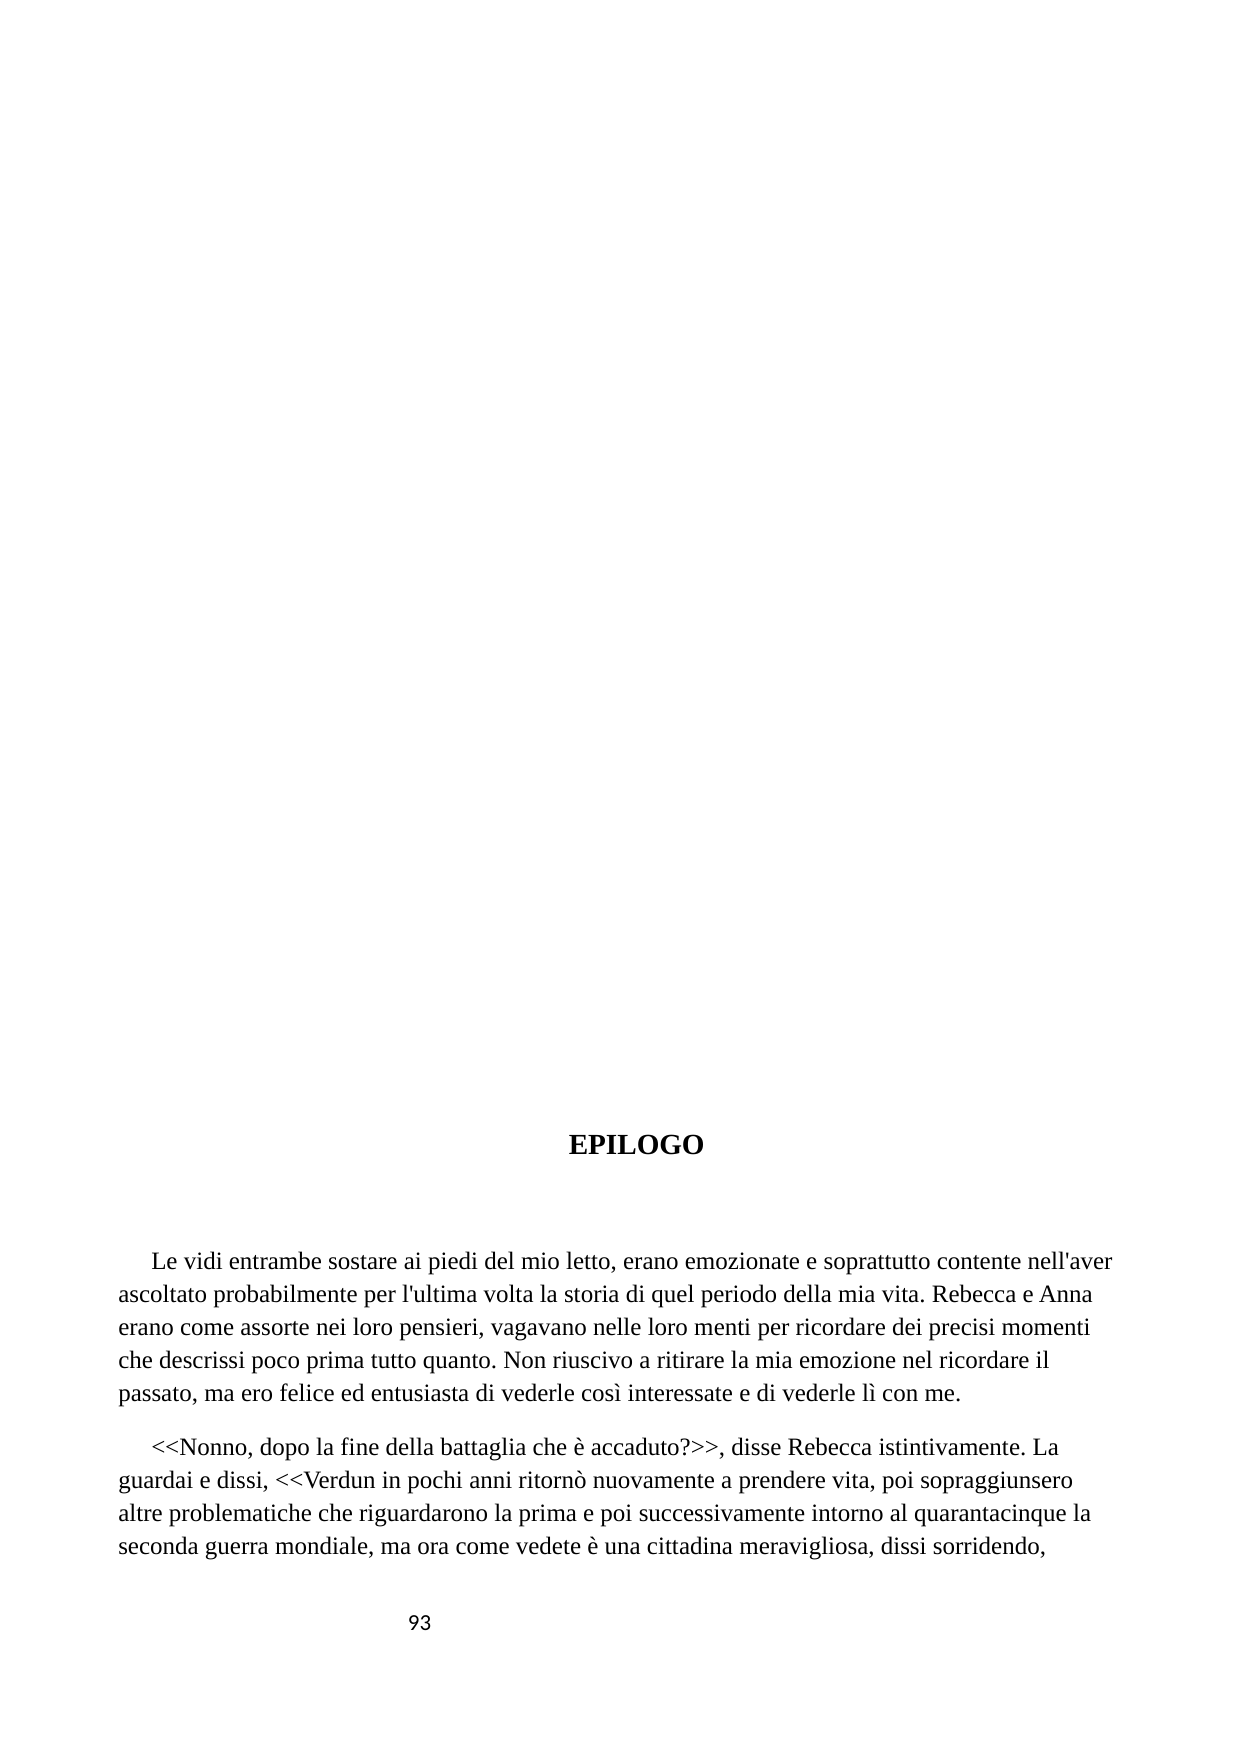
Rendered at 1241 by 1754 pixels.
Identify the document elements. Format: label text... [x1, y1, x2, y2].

text EPILOGO [118, 1127, 1122, 1161]
text Le vidi entrambe sostare ai piedi del mio letto, erano emozionate e soprattutto contente nell'aver ascoltato probabilmente per l'ultima volta la storia di quel periodo della mia vita. Rebecca e Anna erano come assorte nei loro pensieri, vagavano nelle loro menti per ricordare dei precisi momenti che descrissi poco prima tutto quanto. Non riuscivo a ritirare la mia emozione nel ricordare il passato, ma ero felice ed entusiasta di vederle così interessate e di vederle lì con me. [118, 1246, 1122, 1407]
text <<Nonno, dopo la fine della battaglia che è accaduto?>>, disse Rebecca istintivamente. La guardai e dissi, <<Verdun in pochi anni ritornò nuovamente a prendere vita, poi sopraggiunsero altre problematiche che riguardarono la prima e poi successivamente intorno al quarantacinque la seconda guerra mondiale, ma ora come vedete è una cittadina meravigliosa, dissi sorridendo, [118, 1432, 1122, 1560]
